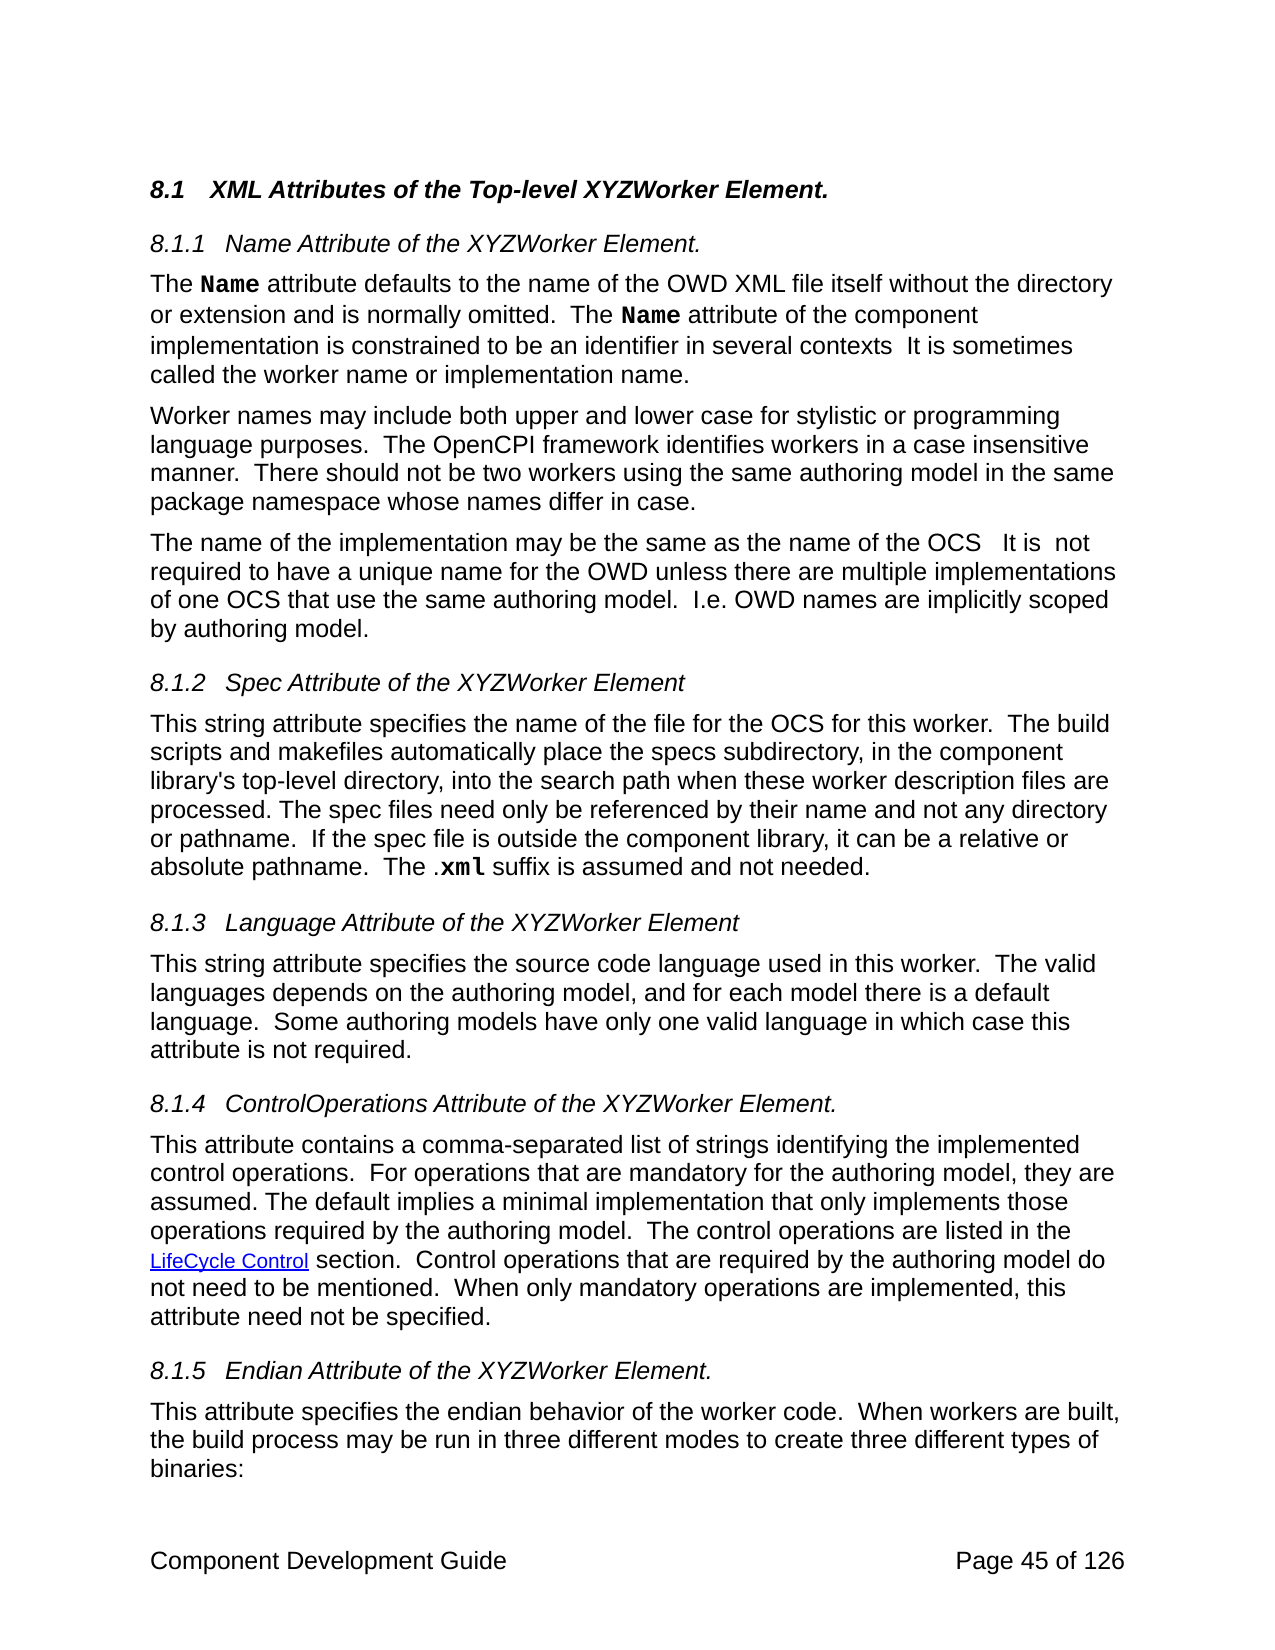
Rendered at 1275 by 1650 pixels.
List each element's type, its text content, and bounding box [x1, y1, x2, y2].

subtitle Spec Attribute of the XYZWorker Element [150, 668, 1125, 697]
subtitle Name Attribute of the XYZWorker Element. [150, 229, 1125, 257]
subtitle Language Attribute of the XYZWorker Element [150, 908, 1125, 937]
subtitle ControlOperations Attribute of the XYZWorker Element. [150, 1089, 1125, 1118]
text Worker names may include both upper and lower case for stylistic or programming language purposes. The OpenCPI framework identifies workers in a case insensitive manner. There should not be two workers using the same authoring model in the same package namespace whose names differ in case. [150, 401, 1125, 516]
text The Name attribute defaults to the name of the OWD XML file itself without the directory or extension and is normally omitted. The Name attribute of the component implementation is constrained to be an identifier in several contexts It is sometimes called the worker name or implementation name. [150, 269, 1125, 389]
text This string attribute specifies the name of the file for the OCS for this worker. The build scripts and makefiles automatically place the specs subdirectory, in the component library's top-level directory, into the search path when these worker description files are processed. The spec files need only be referenced by their name and not any directory or pathname. If the spec file is outside the component library, it can be a relative or absolute pathname. The .xml suffix is assumed and not needed. [150, 708, 1125, 883]
text The name of the implementation may be the same as the name of the OCS It is not required to have a unique name for the OWD unless there are multiple implementations of one OCS that use the same authoring model. I.e. OWD names are implicitly scoped by authoring model. [150, 528, 1125, 643]
text This attribute contains a comma-separated list of strings identifying the implemented control operations. For operations that are mandatory for the authoring model, they are assumed. The default implies a minimal implementation that only implements those operations required by the authoring model. The control operations are listed in the LifeCycle Control section. Control operations that are required by the authoring model do not need to be mentioned. When only mandatory operations are implemented, this attribute need not be specified. [150, 1130, 1125, 1331]
text This attribute specifies the endian behavior of the worker code. When workers are built, the build process may be run in three different modes to create three different types of binaries: [150, 1397, 1125, 1483]
text This string attribute specifies the source code language used in this worker. The valid languages depends on the authoring model, and for each model there is a default language. Some authoring models have only one valid language in which case this attribute is not required. [150, 949, 1125, 1064]
subtitle Endian Attribute of the XYZWorker Element. [150, 1356, 1125, 1385]
subtitle XML Attributes of the Top-level XYZWorker Element. [150, 175, 1125, 204]
